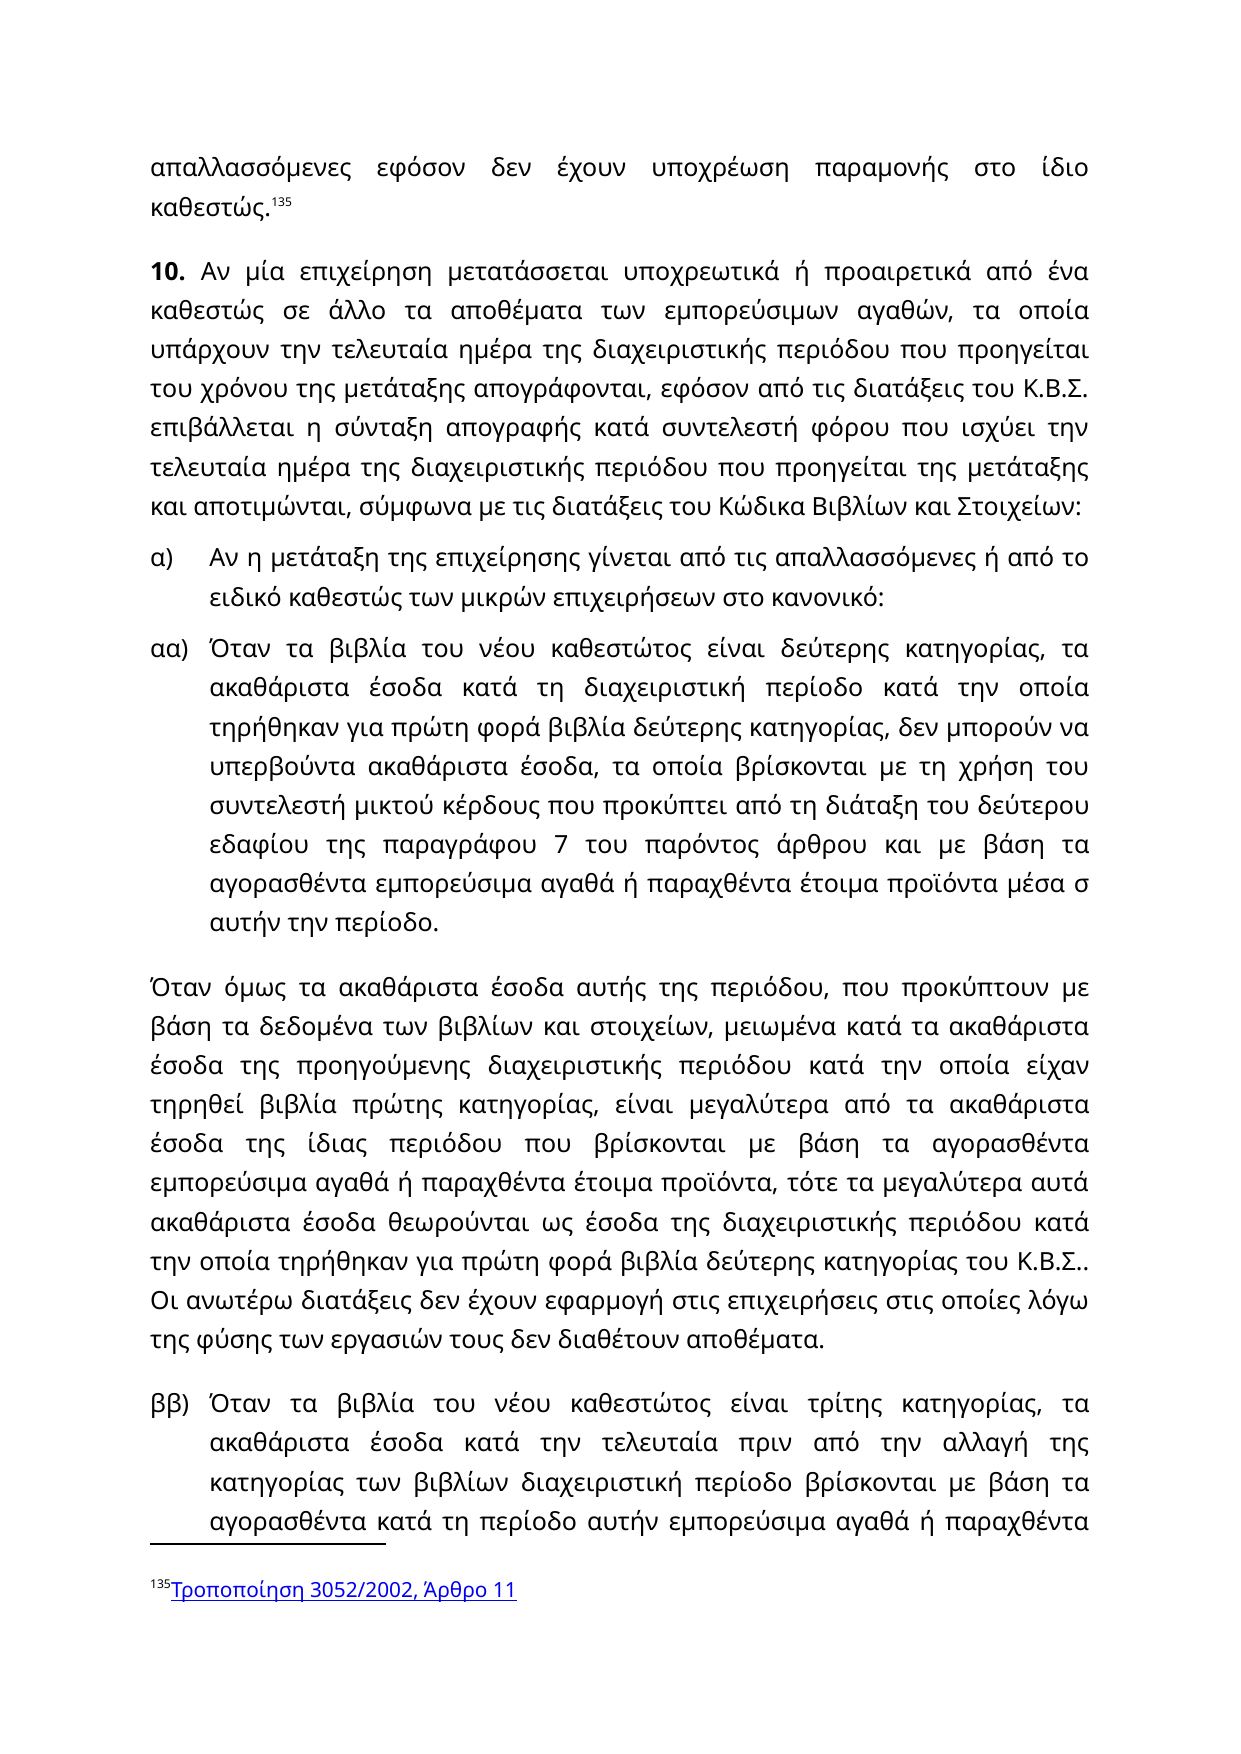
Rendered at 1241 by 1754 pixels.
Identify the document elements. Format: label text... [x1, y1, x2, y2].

text 10. Αν μία επιχείρηση μετατάσσεται υποχρεωτικά ή προαιρετικά από ένα καθεστώς σε άλλο τα αποθέματα των εμπορεύσιμων αγαθών, τα οποία υπάρχουν την τελευταία ημέρα της διαχειριστικής περιόδου που προηγείται του χρόνου της μετάταξης απογράφονται, εφόσον από τις διατάξεις του Κ.Β.Σ. επιβάλλεται η σύνταξη απογραφής κατά συντελεστή φόρου που ισχύει την τελευταία ημέρα της διαχειριστικής περιόδου που προηγείται της μετάταξης και αποτιμώνται, σύμφωνα με τις διατάξεις του Κώδικα Βιβλίων και Στοιχείων: [150, 253, 1090, 522]
list ββ) Όταν τα βιβλία του νέου καθεστώτος είναι τρίτης κατηγορίας, τα ακαθάριστα έσοδα κατά την τελευταία πριν από την αλλαγή της κατηγορίας των βιβλίων διαχειριστική περίοδο βρίσκονται με βάση τα αγορασθέντα κατά τη περίοδο αυτήν εμπορεύσιμα αγαθά ή παραχθέντα [150, 1386, 1090, 1537]
text Τροποποίηση 3052/2002, Άρθρο 11 [150, 1576, 1090, 1604]
list αα) Όταν τα βιβλία του νέου καθεστώτος είναι δεύτερης κατηγορίας, τα ακαθάριστα έσοδα κατά τη διαχειριστική περίοδο κατά την οποία τηρήθηκαν για πρώτη φορά βιβλία δεύτερης κατηγορίας, δεν μπορούν να υπερβούντα ακαθάριστα έσοδα, τα οποία βρίσκονται με τη χρήση του συντελεστή μικτού κέρδους που προκύπτει από τη διάταξη του δεύτερου εδαφίου της παραγράφου 7 του παρόντος άρθρου και με βάση τα αγορασθέντα εμπορεύσιμα αγαθά ή παραχθέντα έτοιμα προϊόντα μέσα σ αυτήν την περίοδο. [150, 631, 1090, 939]
text Όταν όμως τα ακαθάριστα έσοδα αυτής της περιόδου, που προκύπτουν με βάση τα δεδομένα των βιβλίων και στοιχείων, μειωμένα κατά τα ακαθάριστα έσοδα της προηγούμενης διαχειριστικής περιόδου κατά την οποία είχαν τηρηθεί βιβλία πρώτης κατηγορίας, είναι μεγαλύτερα από τα ακαθάριστα έσοδα της ίδιας περιόδου που βρίσκονται με βάση τα αγορασθέντα εμπορεύσιμα αγαθά ή παραχθέντα έτοιμα προϊόντα, τότε τα μεγαλύτερα αυτά ακαθάριστα έσοδα θεωρούνται ως έσοδα της διαχειριστικής περιόδου κατά την οποία τηρήθηκαν για πρώτη φορά βιβλία δεύτερης κατηγορίας του Κ.Β.Σ.. Οι ανωτέρω διατάξεις δεν έχουν εφαρμογή στις επιχειρήσεις στις οποίες λόγω της φύσης των εργασιών τους δεν διαθέτουν αποθέματα. [150, 969, 1090, 1356]
list α) Αν η μετάταξη της επιχείρησης γίνεται από τις απαλλασσόμενες ή από το ειδικό καθεστώς των μικρών επιχειρήσεων στο κανονικό: [150, 540, 1090, 613]
text απαλλασσόμενες εφόσον δεν έχουν υποχρέωση παραμονής στο ίδιο καθεστώς. [150, 150, 1090, 223]
